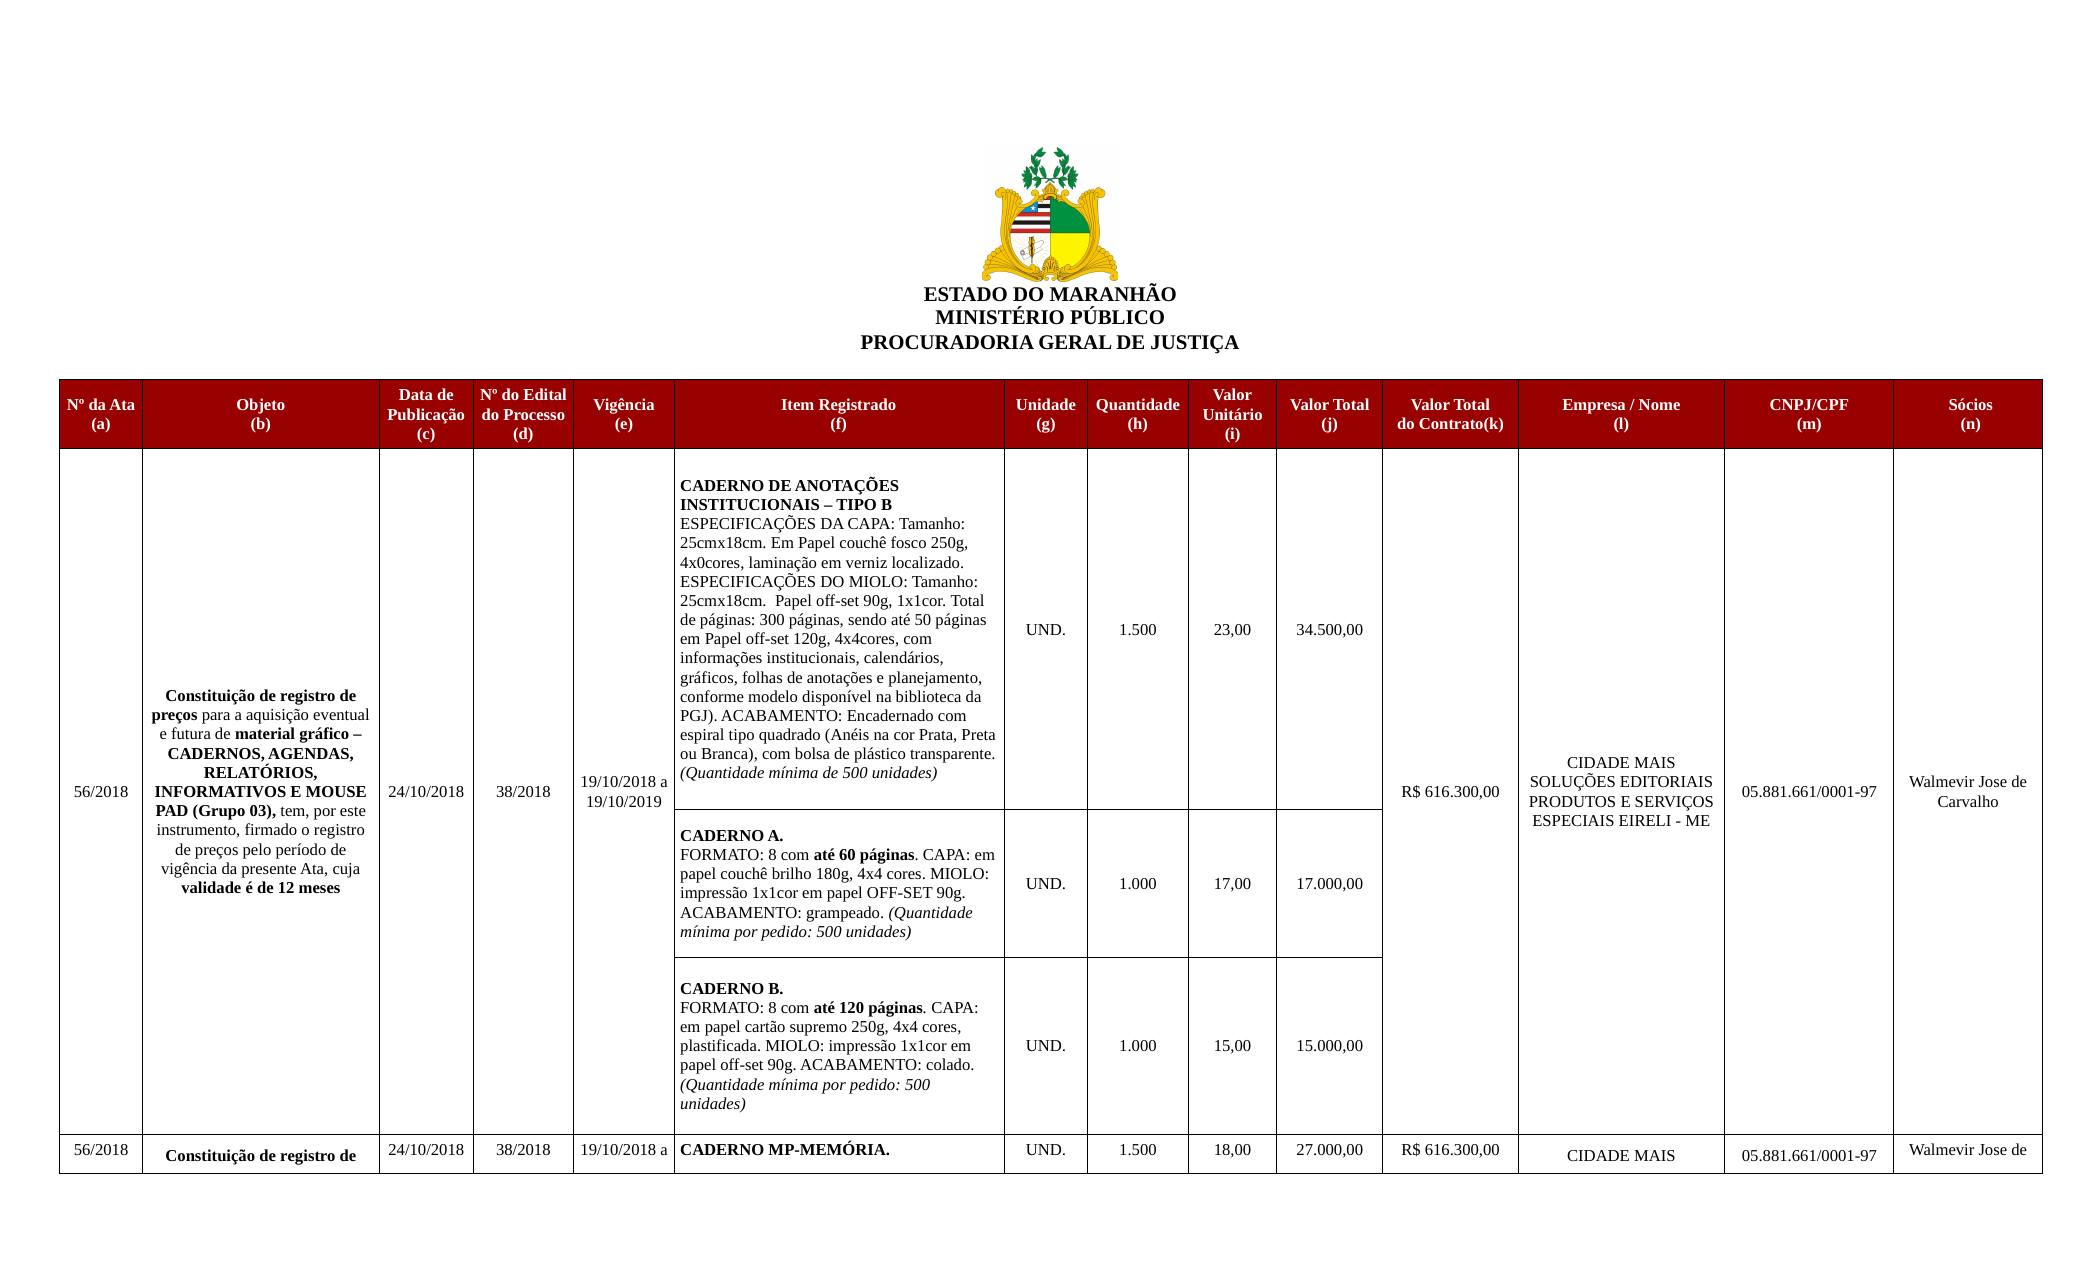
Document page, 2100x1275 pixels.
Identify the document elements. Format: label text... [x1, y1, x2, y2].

table_cell 19/10/2018 a [574, 1135, 674, 1172]
table_cell CIDADE MAIS [1519, 1135, 1724, 1172]
table_cell CADERNO DE ANOTAÇÕES INSTITUCIONAIS – TIPO B ESPECIFICAÇÕES DA CAPA: Tamanho: 25cmx18cm. Em Papel couchê fosco 250g, 4x0cores, laminação em verniz localizado. ESPECIFICAÇÕES DO MIOLO: Tamanho: 25cmx18cm. Papel off-set 90g, 1x1cor. Total de páginas: 300 páginas, sendo até 50 páginas em Papel off-set 120g, 4x4cores, com informações institucionais, calendários, gráficos, folhas de anotações e planejamento, conforme modelo disponível na biblioteca da PGJ). ACABAMENTO: Encadernado com espiral tipo quadrado (Anéis na cor Prata, Preta ou Branca), com bolsa de plástico transparente. (Quantidade mínima de 500 unidades) [675, 449, 1004, 809]
table_cell 27.000,00 [1277, 1135, 1382, 1172]
table_cell 34.500,00 [1277, 449, 1382, 809]
table_cell 05.881.661/0001-97 [1725, 1135, 1893, 1172]
table_cell 18,00 [1189, 1135, 1276, 1172]
table_cell 1.500 [1088, 1135, 1188, 1172]
table_cell 38/2018 [474, 1135, 573, 1172]
table_header Vigência (e) [574, 380, 674, 448]
table_header Empresa / Nome (l) [1519, 380, 1724, 448]
table_cell CADERNO MP-MEMÓRIA. [675, 1135, 1004, 1172]
table_cell Constituição de registro de preços para a aquisição eventual e futura de material gráfico – CADERNOS, AGENDAS, RELATÓRIOS, INFORMATIVOS E MOUSE PAD (Grupo 03), tem, por este instrumento, firmado o registro de preços pelo período de vigência da presente Ata, cuja validade é de 12 meses [143, 449, 379, 1134]
table_cell Walmevir Jose de [1894, 1135, 2042, 1172]
table_header Data de Publicação (c) [380, 380, 473, 448]
table_cell 24/10/2018 [380, 1135, 473, 1172]
table_cell 1.500 [1088, 449, 1188, 809]
table_cell R$ 616.300,00 [1383, 1135, 1518, 1172]
table_cell CADERNO A. FORMATO: 8 com até 60 páginas. CAPA: em papel couchê brilho 180g, 4x4 cores. MIOLO: impressão 1x1cor em papel OFF-SET 90g. ACABAMENTO: grampeado. (Quantidade mínima por pedido: 500 unidades) [675, 810, 1004, 957]
table_cell UND. [1005, 810, 1087, 957]
table_cell 24/10/2018 [380, 449, 473, 1134]
table_header Quantidade (h) [1088, 380, 1188, 448]
table_cell CADERNO B. FORMATO: 8 com até 120 páginas. CAPA: em papel cartão supremo 250g, 4x4 cores, plastificada. MIOLO: impressão 1x1cor em papel off-set 90g. ACABAMENTO: colado. (Quantidade mínima por pedido: 500 unidades) [675, 958, 1004, 1134]
table_header CNPJ/CPF (m) [1725, 380, 1893, 448]
table_cell UND. [1005, 958, 1087, 1134]
table_cell Constituição de registro de [143, 1135, 379, 1172]
table_cell 1.000 [1088, 958, 1188, 1134]
table_cell 19/10/2018 a 19/10/2019 [574, 449, 674, 1134]
table_header Unidade (g) [1005, 380, 1087, 448]
table_header Item Registrado (f) [675, 380, 1004, 448]
table_cell 23,00 [1189, 449, 1276, 809]
table_cell 17.000,00 [1277, 810, 1382, 957]
table_header Nº da Ata (a) [60, 380, 142, 448]
table_header Sócios (n) [1894, 380, 2042, 448]
table_header Nº do Edital do Processo (d) [474, 380, 573, 448]
table_cell 56/2018 [60, 449, 142, 1134]
table_header Objeto (b) [143, 380, 379, 448]
table_cell 1.000 [1088, 810, 1188, 957]
table_cell Walmevir Jose de Carvalho [1894, 449, 2042, 1134]
table_cell 17,00 [1189, 810, 1276, 957]
table_cell 38/2018 [474, 449, 573, 1134]
table_cell UND. [1005, 1135, 1087, 1172]
table_header Valor Unitário (i) [1189, 380, 1276, 448]
table_header Valor Total (j) [1277, 380, 1382, 448]
table_cell 05.881.661/0001-97 [1725, 449, 1893, 1134]
table_header Valor Total do Contrato(k) [1383, 380, 1518, 448]
table_cell R$ 616.300,00 [1383, 449, 1518, 1134]
table_cell CIDADE MAIS SOLUÇÕES EDITORIAIS PRODUTOS E SERVIÇOS ESPECIAIS EIRELI - ME [1519, 449, 1724, 1134]
table_cell 56/2018 [60, 1135, 142, 1172]
table_cell 15,00 [1189, 958, 1276, 1134]
table_cell 15.000,00 [1277, 958, 1382, 1134]
table_cell UND. [1005, 449, 1087, 809]
